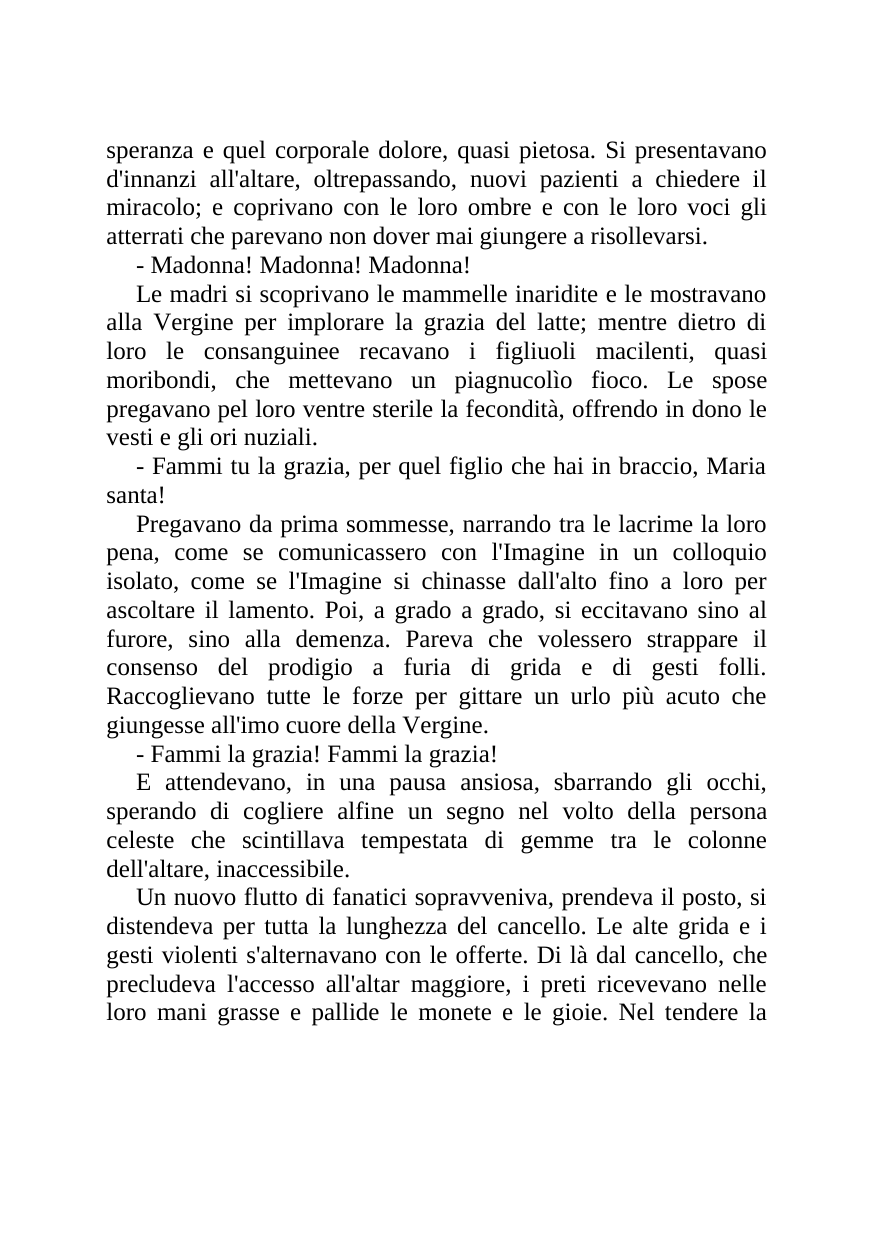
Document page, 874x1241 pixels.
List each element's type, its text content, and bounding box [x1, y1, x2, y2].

text - Madonna! Madonna! Madonna! [106, 250, 768, 279]
text - Fammi tu la grazia, per quel figlio che hai in braccio, Maria santa! [106, 451, 768, 509]
text - Fammi la grazia! Fammi la grazia! [106, 739, 768, 767]
text Un nuovo flutto di fanatici sopravveniva, prendeva il posto, si distendeva per tutta la lunghezza del cancello. Le alte grida e i gesti violenti s'alternavano con le offerte. Di là dal cancello, che precludeva l'accesso all'altar maggiore, i preti ricevevano nelle loro mani grasse e pallide le monete e le gioie. Nel tendere la [106, 882, 768, 1026]
text E attendevano, in una pausa ansiosa, sbarrando gli occhi, sperando di cogliere alfine un segno nel volto della persona celeste che scintillava tempestata di gemme tra le colonne dell'altare, inaccessibile. [106, 767, 768, 882]
text speranza e quel corporale dolore, quasi pietosa. Si presentavano d'innanzi all'altare, oltrepassando, nuovi pazienti a chiedere il miracolo; e coprivano con le loro ombre e con le loro voci gli atterrati che parevano non dover mai giungere a risollevarsi. [106, 135, 768, 250]
text Le madri si scoprivano le mammelle inaridite e le mostravano alla Vergine per implorare la grazia del latte; mentre dietro di loro le consanguinee recavano i figliuoli macilenti, quasi moribondi, che mettevano un piagnucolìo fioco. Le spose pregavano pel loro ventre sterile la fecondità, offrendo in dono le vesti e gli ori nuziali. [106, 279, 768, 451]
text Pregavano da prima sommesse, narrando tra le lacrime la loro pena, come se comunicassero con l'Imagine in un colloquio isolato, come se l'Imagine si chinasse dall'alto fino a loro per ascoltare il lamento. Poi, a grado a grado, si eccitavano sino al furore, sino alla demenza. Pareva che volessero strappare il consenso del prodigio a furia di grida e di gesti folli. Raccoglievano tutte le forze per gittare un urlo più acuto che giungesse all'imo cuore della Vergine. [106, 509, 768, 739]
